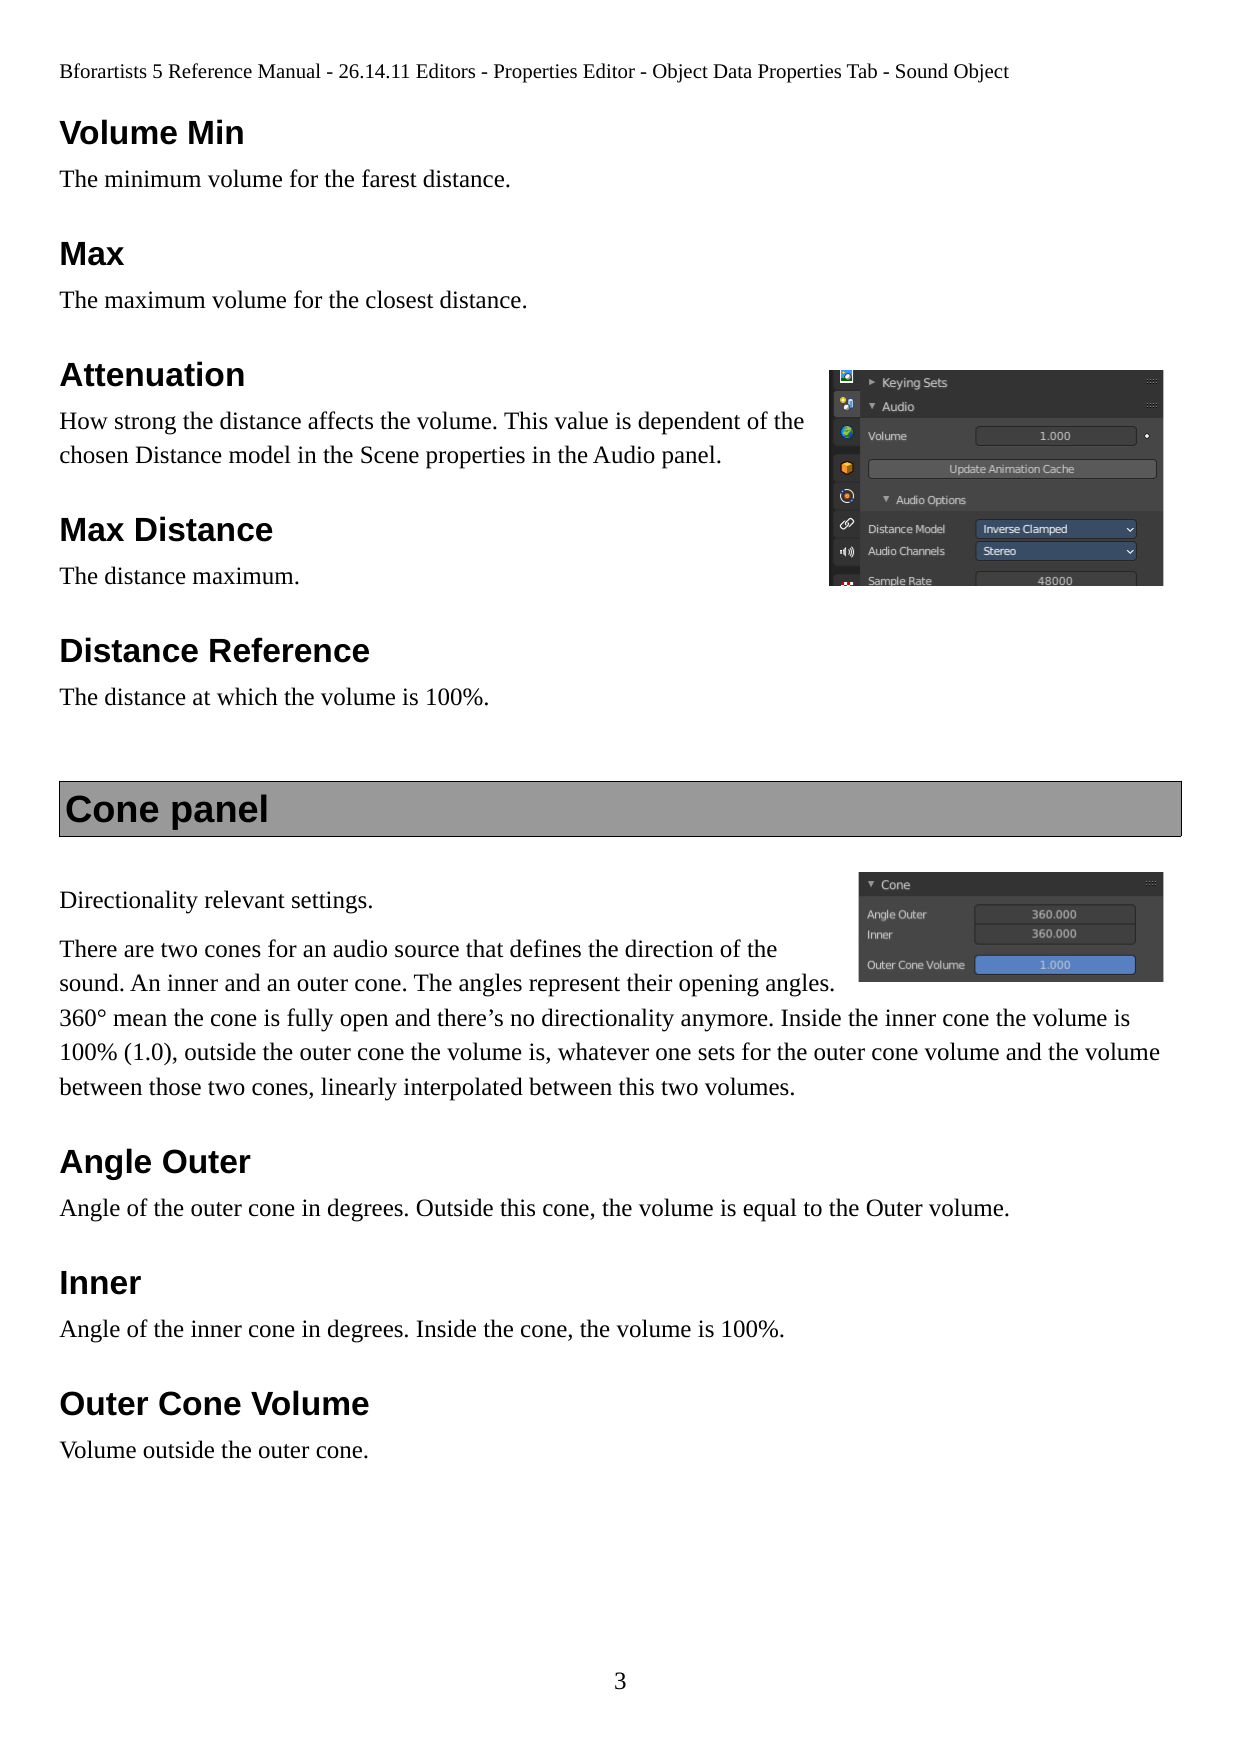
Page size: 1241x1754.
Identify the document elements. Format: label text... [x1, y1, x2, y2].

subtitle Angle Outer [59, 1142, 1181, 1180]
subtitle [1164, 510, 1181, 549]
subtitle Attenuation [59, 355, 1181, 393]
picture [829, 370, 1164, 586]
text Volume outside the outer cone. [59, 1435, 1181, 1464]
text There are two cones for an audio source that defines the direction of the sound. An inner and an outer cone. The angles represent their opening angles. 360° mean the cone is fully open and there’s no directionality anymore. Inside the inner cone the volume is 100% (1.0), outside the outer cone the volume is, whatever one sets for the outer cone volume and the volume between those two cones, linearly interpolated between this two volumes. [59, 934, 1181, 1101]
table_header Cone panel [60, 782, 1181, 836]
text The distance at which the volume is 100%. [59, 682, 1181, 711]
subtitle Max Distance [59, 510, 829, 549]
subtitle Inner [59, 1263, 1181, 1301]
subtitle Volume Min [59, 113, 1181, 151]
text Directionality relevant settings. [59, 885, 858, 914]
text Angle of the inner cone in degrees. Inside the cone, the volume is 100%. [59, 1314, 1181, 1343]
picture [858, 872, 1164, 982]
text The minimum volume for the farest distance. [59, 164, 1181, 192]
subtitle Max [59, 234, 1181, 272]
text How strong the distance affects the volume. This value is dependent of the chosen Distance model in the Scene properties in the Audio panel. [59, 406, 829, 469]
text The distance maximum. [59, 561, 1181, 590]
text Angle of the outer cone in degrees. Outside this cone, the volume is equal to the Outer volume. [59, 1193, 1181, 1222]
text The maximum volume for the closest distance. [59, 285, 1181, 313]
subtitle Distance Reference [59, 631, 1181, 670]
subtitle Outer Cone Volume [59, 1384, 1181, 1422]
